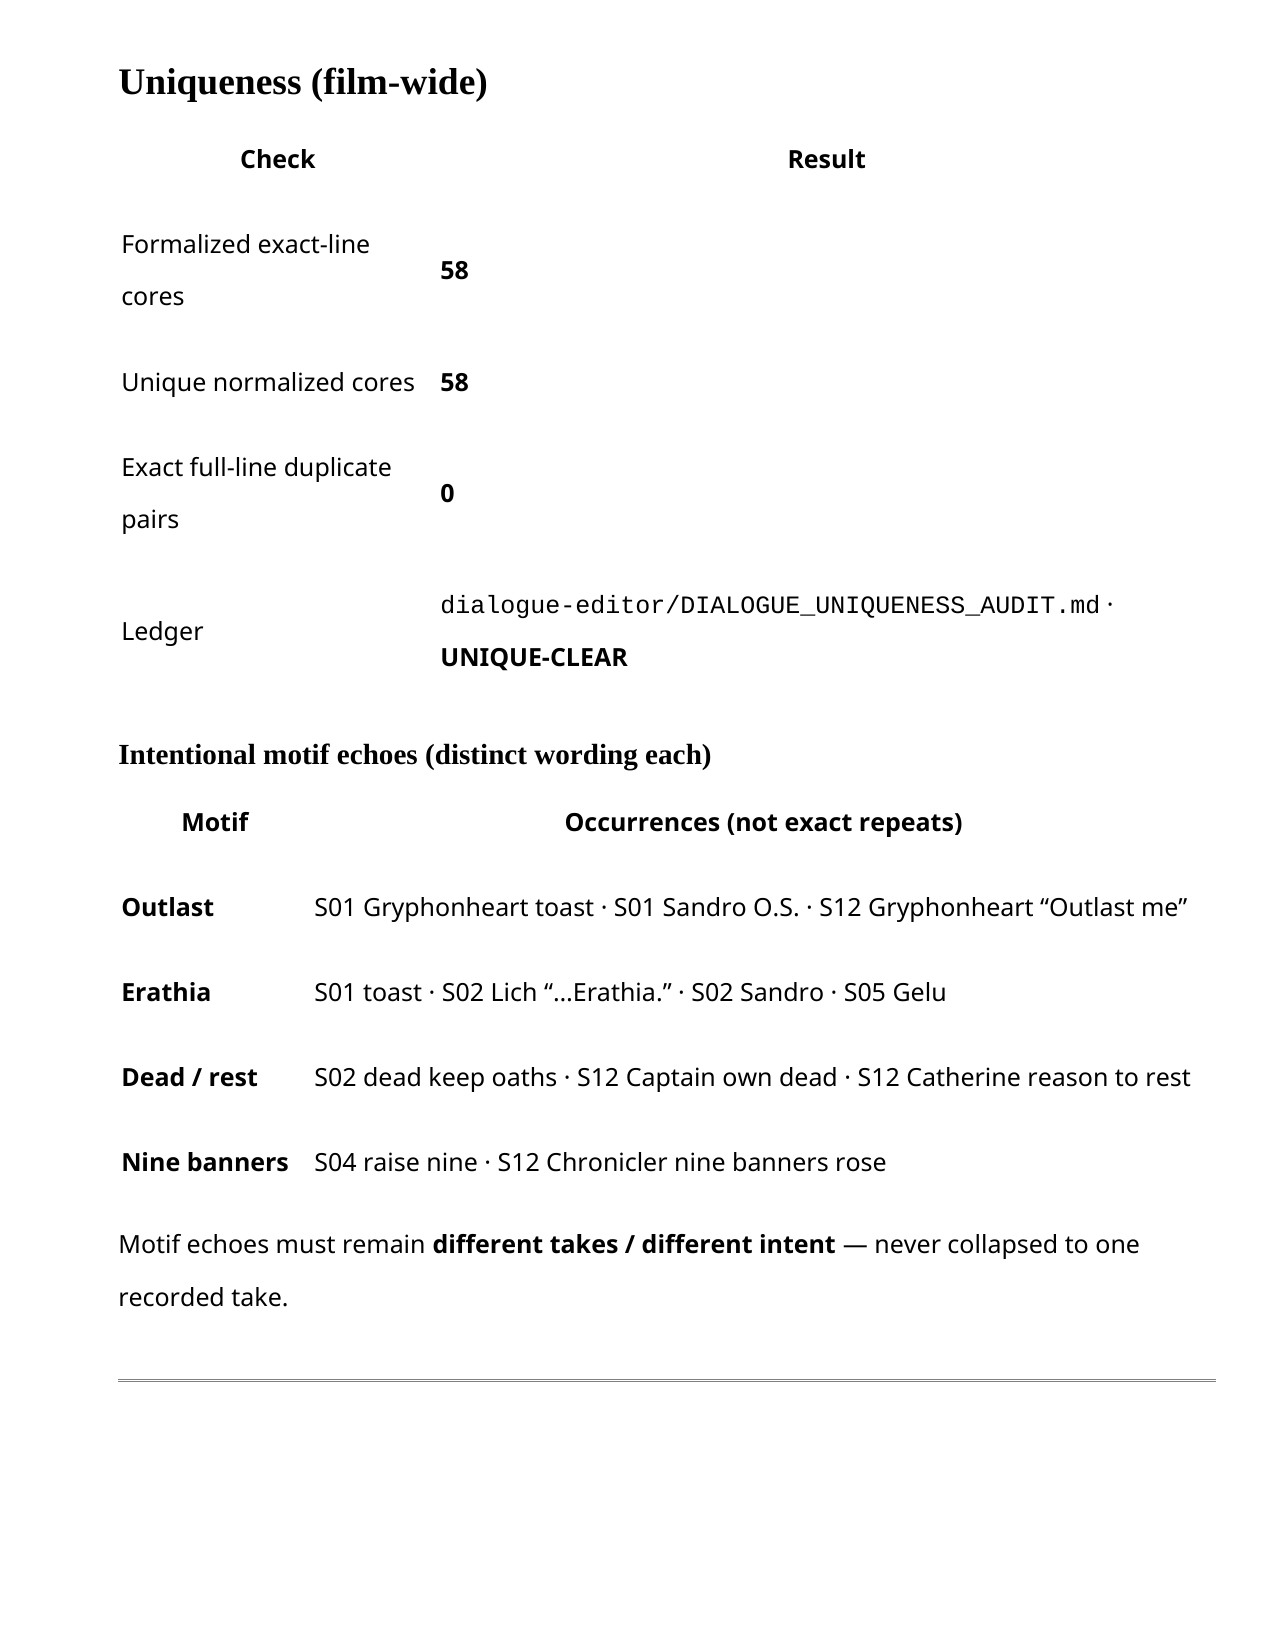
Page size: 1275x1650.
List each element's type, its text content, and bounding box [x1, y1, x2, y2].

table_header Check [118, 138, 437, 223]
table_cell Ledger [118, 584, 437, 722]
text Motif echoes must remain different takes / different intent — never collapsed to one recorded take. [118, 1227, 1216, 1313]
table_cell 58 [437, 224, 1216, 361]
table_cell 0 [437, 446, 1216, 584]
subtitle Intentional motif echoes (distinct wording each) [118, 737, 1216, 770]
table_cell Outlast [118, 886, 311, 971]
table_cell dialogue-editor/DIALOGUE_UNIQUENESS_AUDIT.md · UNIQUE-CLEAR [437, 584, 1216, 722]
table_cell Dead / rest [118, 1057, 311, 1142]
table_cell Exact full-line duplicate pairs [118, 446, 437, 584]
table_cell Unique normalized cores [118, 361, 437, 446]
table_cell S01 Gryphonheart toast · S01 Sandro O.S. · S12 Gryphonheart “Outlast me” [311, 886, 1216, 971]
table_cell Formalized exact-line cores [118, 224, 437, 361]
table_header Result [437, 138, 1216, 223]
table_cell Nine banners [118, 1142, 311, 1227]
table_cell S01 toast · S02 Lich “…Erathia.” · S02 Sandro · S05 Gelu [311, 971, 1216, 1057]
subtitle Uniqueness (film-wide) [118, 59, 1216, 102]
table_cell 58 [437, 361, 1216, 446]
table_cell S02 dead keep oaths · S12 Captain own dead · S12 Catherine reason to rest [311, 1057, 1216, 1142]
table_cell Erathia [118, 971, 311, 1057]
table_cell S04 raise nine · S12 Chronicler nine banners rose [311, 1142, 1216, 1227]
table_header Occurrences (not exact repeats) [311, 801, 1216, 886]
table_header Motif [118, 801, 311, 886]
